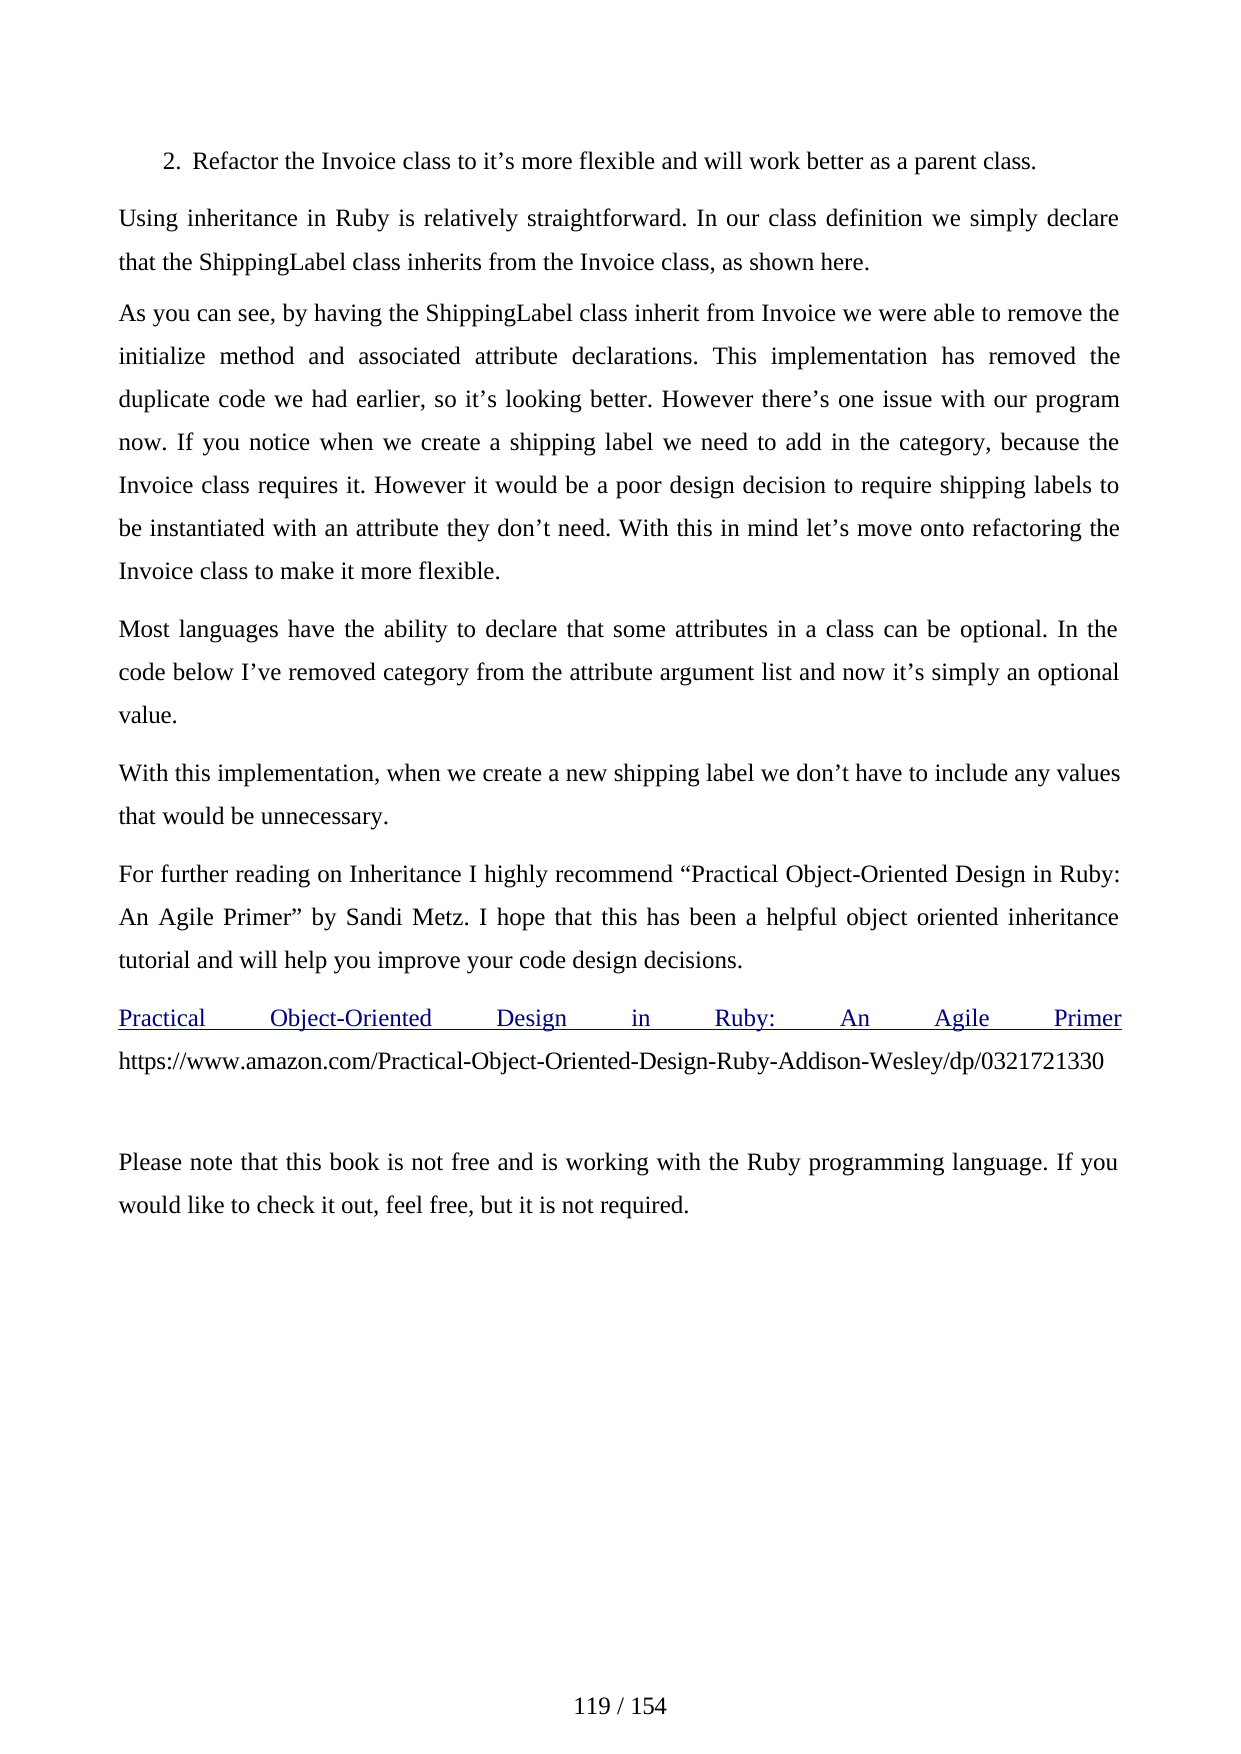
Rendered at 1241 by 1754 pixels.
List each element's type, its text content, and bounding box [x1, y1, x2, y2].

text Using inheritance in Ruby is relatively straightforward. In our class definition we simply declare that the ShippingLabel class inherits from the Invoice class, as shown here. [118, 203, 1120, 275]
text As you can see, by having the ShippingLabel class inherit from Invoice we were able to remove the initialize method and associated attribute declarations. This implementation has removed the duplicate code we had earlier, so it’s looking better. However there’s one issue with our program now. If you notice when we create a shipping label we need to add in the category, because the Invoice class requires it. However it would be a poor design decision to require shipping labels to be instantiated with an attribute they don’t need. With this in mind let’s move onto refactoring the Invoice class to make it more flexible. [118, 298, 1121, 585]
text For further reading on Inheritance I highly recommend “Practical Object-Oriented Design in Ruby: An Agile Primer” by Sandi Metz. I hope that this has been a helpful object oriented inheritance tutorial and will help you improve your code design decisions. [118, 859, 1121, 974]
text Most languages have the ability to declare that some attributes in a class can be optional. In the code below I’ve removed category from the attribute argument list and now it’s simply an optional value. [118, 614, 1120, 729]
text With this implementation, when we create a new shipping label we don’t have to include any values that would be unnecessary. [118, 758, 1121, 830]
text Practical Object-Oriented Design in Ruby: An Agile Primer https://www.amazon.com/Practical-Object-Oriented-Design-Ruby-Addison-Wesley/dp/0321721330 [118, 1003, 1122, 1075]
text Please note that this book is not free and is working with the Ruby programming language. If you would like to check it out, feel free, but it is not required. [118, 1147, 1120, 1219]
list Refactor the Invoice class to it’s more flexible and will work better as a parent class. [163, 146, 1211, 174]
